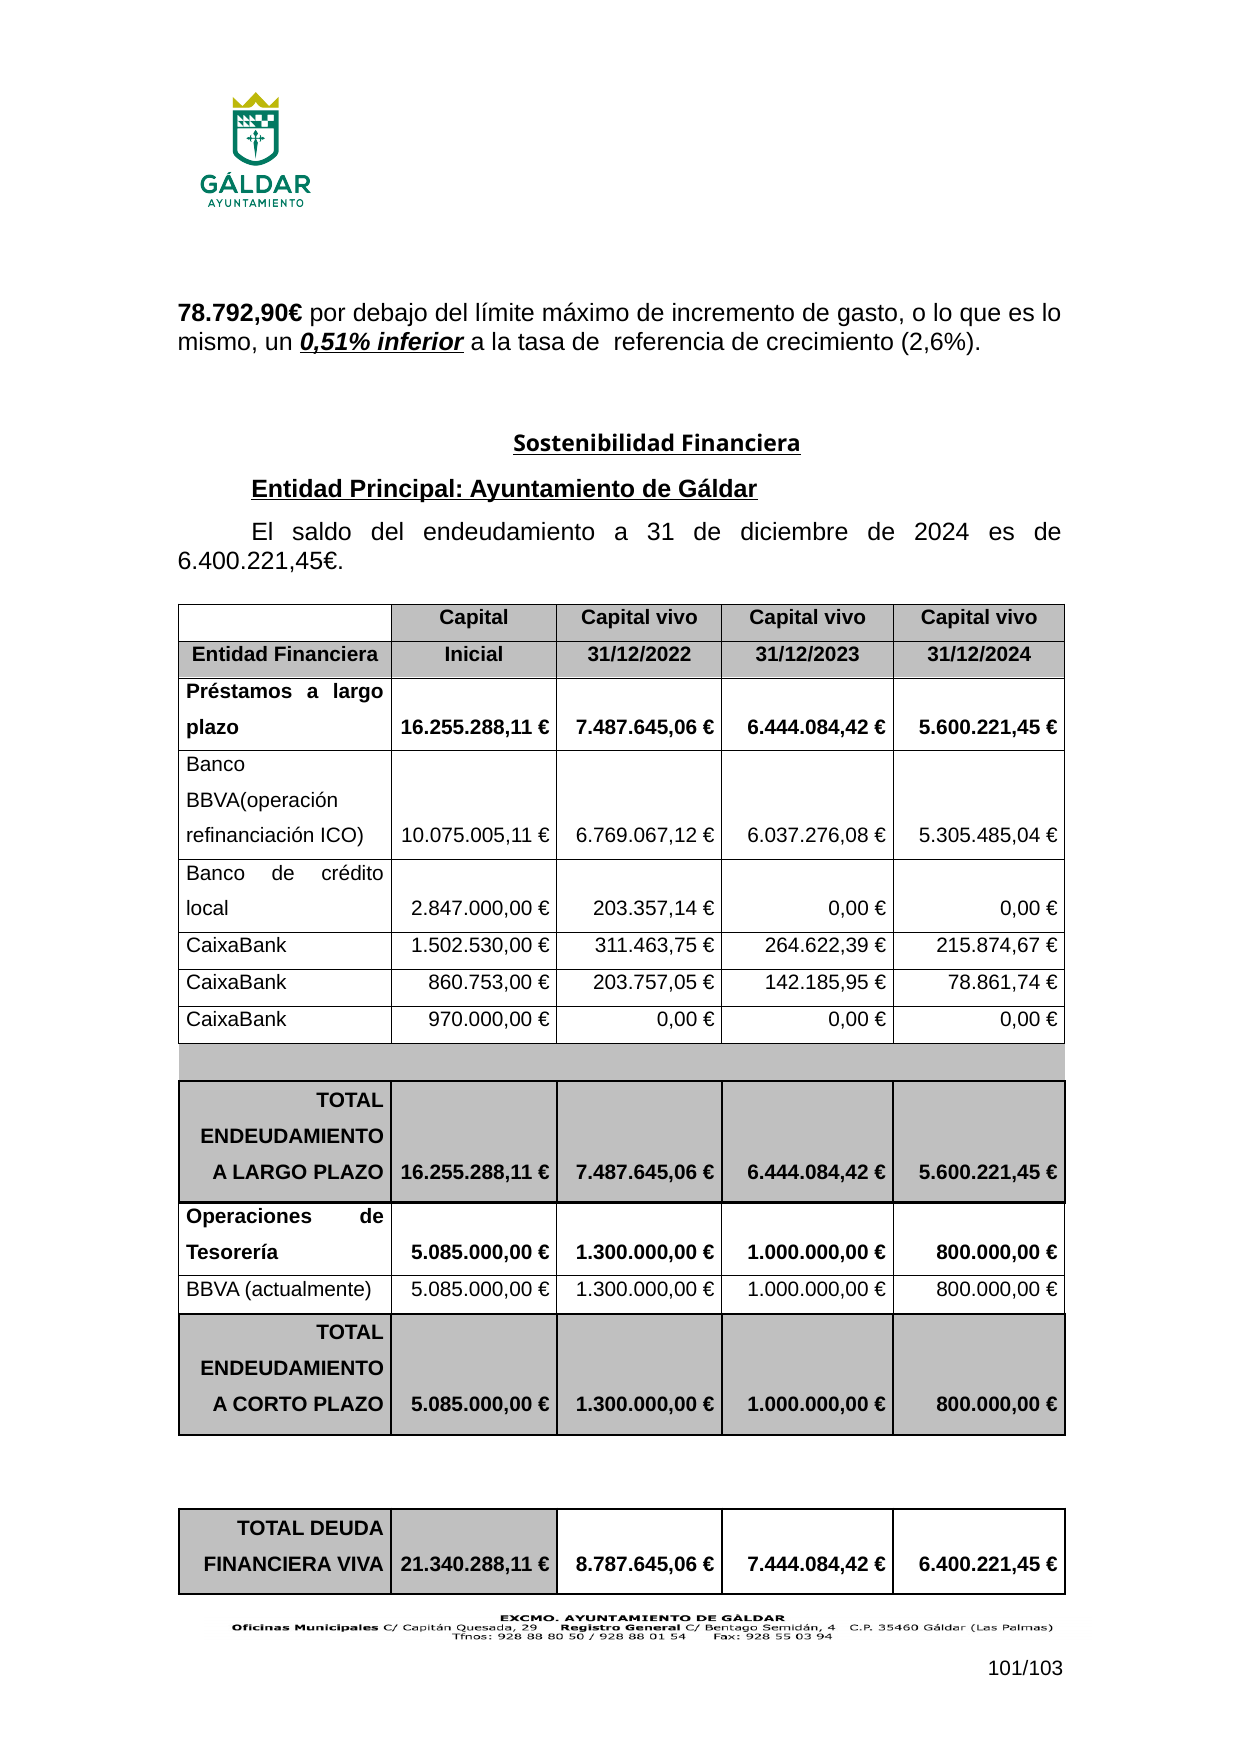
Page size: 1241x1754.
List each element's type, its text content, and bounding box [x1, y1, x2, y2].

table_cell 16.255.288,11 € [392, 679, 556, 750]
table_cell 0,00 € [557, 1007, 721, 1043]
table_cell 970.000,00 € [392, 1007, 556, 1043]
table_cell 78.861,74 € [894, 970, 1064, 1006]
table_header Capital vivo [894, 605, 1064, 641]
table_cell 31/12/2023 [722, 642, 893, 677]
table_cell 5.085.000,00 € [392, 1315, 556, 1434]
table_cell TOTAL ENDEUDAMIENTO A CORTO PLAZO [180, 1315, 390, 1434]
table_cell 800.000,00 € [894, 1315, 1064, 1434]
table_cell [557, 1044, 722, 1080]
table_cell [893, 1044, 1065, 1080]
table_cell 0,00 € [722, 860, 893, 932]
table_cell Entidad Financiera [179, 642, 391, 677]
table_cell [893, 1436, 1065, 1508]
table_cell [722, 1044, 893, 1080]
table_cell Operaciones de Tesorería [179, 1204, 391, 1275]
table_cell [179, 1436, 391, 1508]
table_cell 7.487.645,06 € [557, 679, 721, 750]
table_cell 6.444.084,42 € [722, 679, 893, 750]
table_cell 0,00 € [894, 1007, 1064, 1043]
table_cell 7.487.645,06 € [558, 1082, 721, 1201]
table_cell 311.463,75 € [557, 933, 721, 969]
table_cell 1.502.530,00 € [392, 933, 556, 969]
table_cell 31/12/2022 [557, 642, 721, 677]
table_cell Banco de crédito local [179, 860, 391, 932]
table_cell 5.085.000,00 € [392, 1204, 556, 1275]
table_cell 31/12/2024 [894, 642, 1064, 677]
picture [182, 73, 328, 225]
table_cell 800.000,00 € [894, 1276, 1064, 1312]
table_cell 5.600.221,45 € [894, 679, 1064, 750]
table_cell 21.340.288,11 € [392, 1510, 556, 1593]
table_cell 16.255.288,11 € [392, 1082, 556, 1201]
table_cell 264.622,39 € [722, 933, 893, 969]
table_cell 215.874,67 € [894, 933, 1064, 969]
table_cell 1.000.000,00 € [723, 1315, 892, 1434]
table_cell TOTAL ENDEUDAMIENTO A LARGO PLAZO [180, 1082, 390, 1201]
table_header Capital [392, 605, 556, 641]
table_cell 8.787.645,06 € [558, 1510, 721, 1593]
text Entidad Principal: Ayuntamiento de Gáldar [251, 474, 1063, 503]
table_cell 1.300.000,00 € [557, 1204, 721, 1275]
table_cell TOTAL DEUDA FINANCIERA VIVA [180, 1510, 390, 1593]
table_cell [391, 1044, 557, 1080]
table_cell 1.300.000,00 € [558, 1315, 721, 1434]
table_cell BBVA (actualmente) [179, 1276, 391, 1312]
table_cell Inicial [392, 642, 556, 677]
text 78.792,90€ por debajo del límite máximo de incremento de gasto, o lo que es lo mismo, un 0,51% inferior a la tasa de referencia de crecimiento (2,6%). [177, 298, 1063, 355]
table_cell 6.769.067,12 € [557, 751, 721, 859]
table_cell 1.000.000,00 € [722, 1276, 893, 1312]
table_cell 6.444.084,42 € [723, 1082, 892, 1201]
table_cell [557, 1436, 722, 1508]
table_cell 5.600.221,45 € [894, 1082, 1064, 1201]
table_header [179, 605, 391, 641]
table_cell Banco BBVA(operación refinanciación ICO) [179, 751, 391, 859]
table_cell 5.305.485,04 € [894, 751, 1064, 859]
table_cell 0,00 € [894, 860, 1064, 932]
table_cell 6.037.276,08 € [722, 751, 893, 859]
table_header Capital vivo [557, 605, 721, 641]
table_cell 0,00 € [722, 1007, 893, 1043]
table_cell 6.400.221,45 € [894, 1510, 1064, 1593]
table_cell Préstamos a largo plazo [179, 679, 391, 750]
table_cell 142.185,95 € [722, 970, 893, 1006]
table_cell 860.753,00 € [392, 970, 556, 1006]
table_cell [391, 1436, 557, 1508]
table_cell 1.300.000,00 € [557, 1276, 721, 1312]
table_cell [179, 1044, 391, 1080]
text El saldo del endeudamiento a 31 de diciembre de 2024 es de 6.400.221,45€. [177, 517, 1063, 575]
table_cell CaixaBank [179, 970, 391, 1006]
table_cell CaixaBank [179, 1007, 391, 1043]
table_header Capital vivo [722, 605, 893, 641]
table_cell 203.757,05 € [557, 970, 721, 1006]
table_cell 10.075.005,11 € [392, 751, 556, 859]
table_cell 5.085.000,00 € [392, 1276, 556, 1312]
table_cell 2.847.000,00 € [392, 860, 556, 932]
table_cell 7.444.084,42 € [723, 1510, 892, 1593]
table_cell 800.000,00 € [894, 1204, 1064, 1275]
text Sostenibilidad Financiera [177, 427, 1063, 458]
table_cell 203.357,14 € [557, 860, 721, 932]
table_cell [722, 1436, 893, 1508]
table_cell 1.000.000,00 € [722, 1204, 893, 1275]
picture [237, 1614, 1059, 1640]
table_cell CaixaBank [179, 933, 391, 969]
